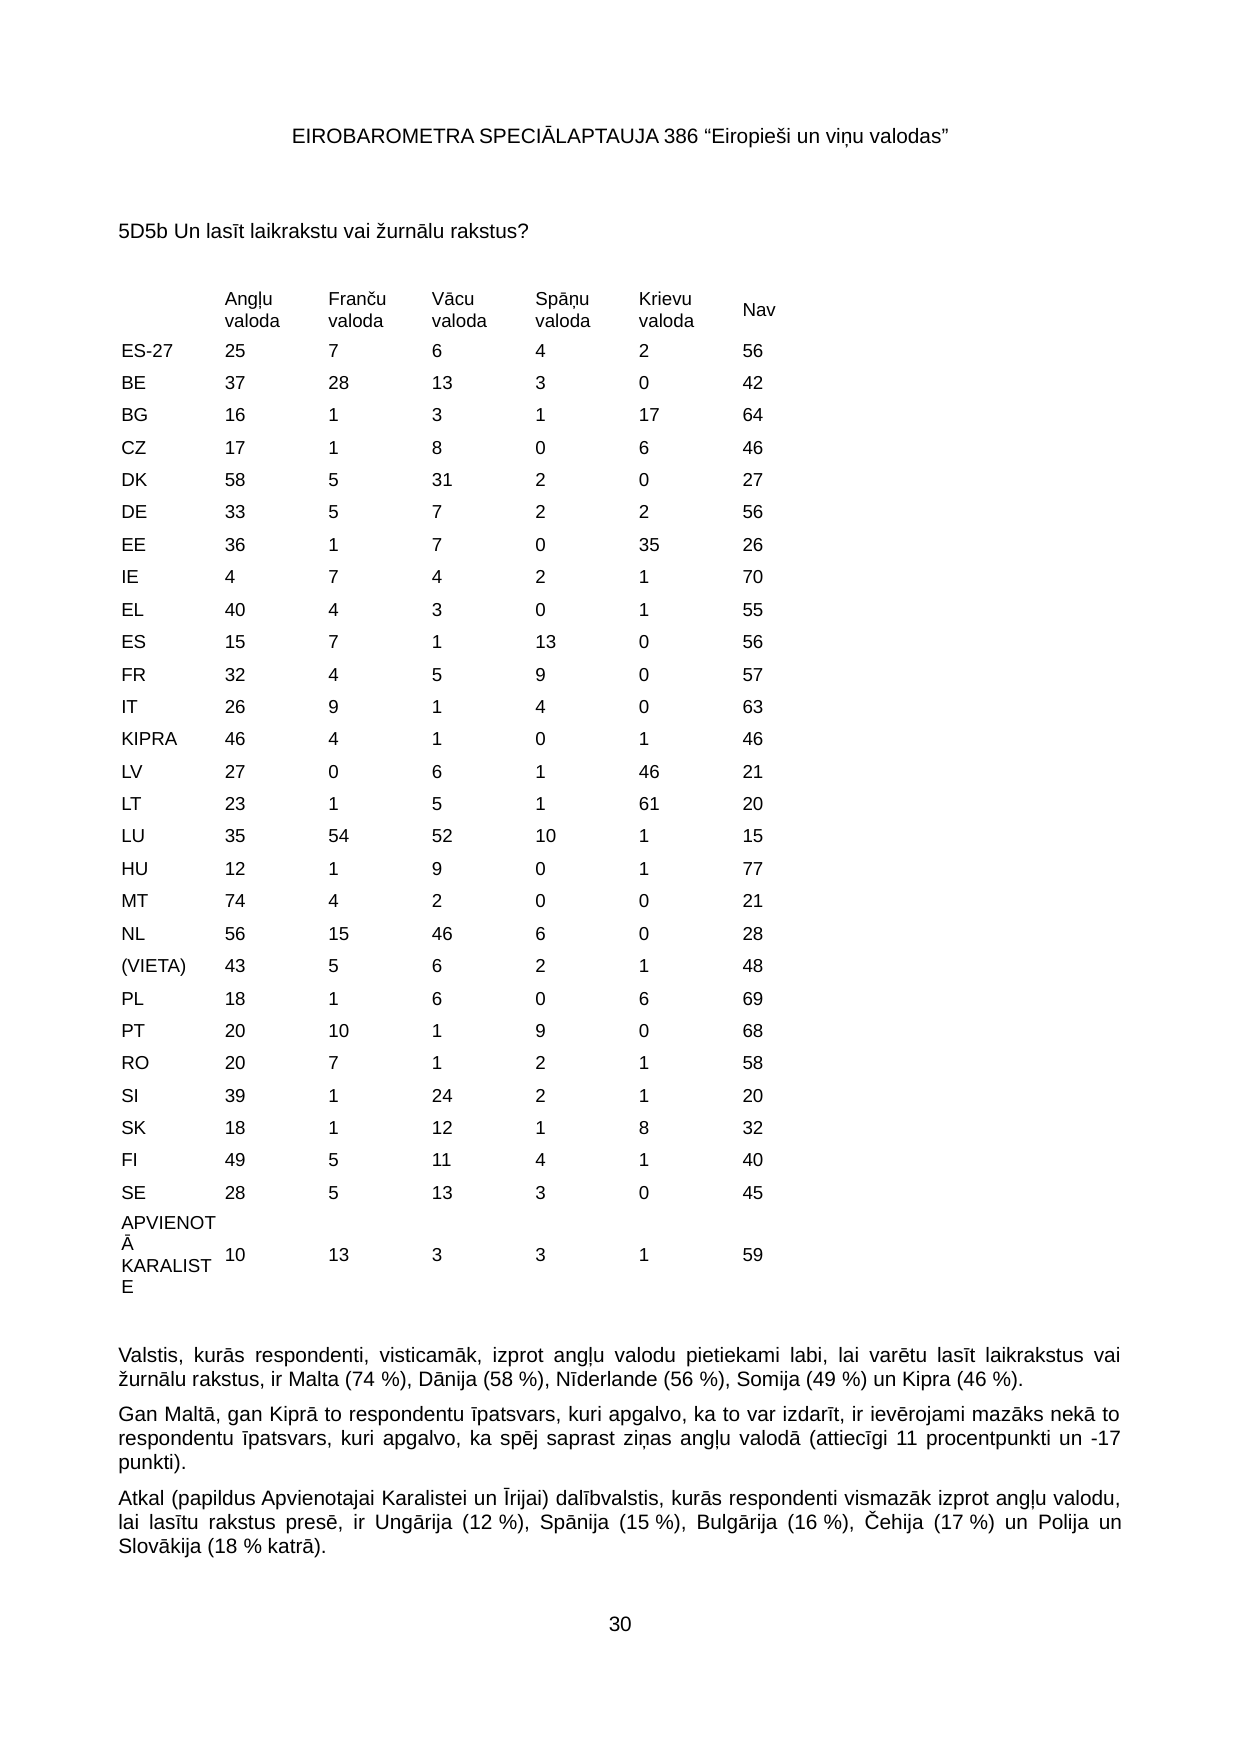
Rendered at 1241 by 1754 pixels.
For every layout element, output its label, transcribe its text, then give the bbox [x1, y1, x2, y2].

table_cell 68 [739, 1014, 843, 1047]
table_cell 4 [325, 658, 429, 690]
table_cell 0 [532, 982, 636, 1014]
table_header Nav [739, 285, 843, 334]
table_cell 0 [636, 690, 739, 723]
table_cell 28 [222, 1176, 325, 1209]
table_cell BG [118, 399, 222, 431]
table_cell 2 [532, 1047, 636, 1079]
table_cell 40 [222, 593, 325, 626]
table_cell 39 [222, 1079, 325, 1111]
table_cell 3 [429, 1209, 532, 1301]
table_cell 0 [532, 431, 636, 463]
table_cell 0 [636, 626, 739, 658]
table_cell DE [118, 496, 222, 528]
table_cell HU [118, 852, 222, 885]
table_cell 7 [325, 561, 429, 593]
table_cell 2 [429, 885, 532, 917]
table_cell 1 [636, 561, 739, 593]
table_cell 15 [325, 917, 429, 949]
table_cell MT [118, 885, 222, 917]
table_cell 48 [739, 950, 843, 982]
table_cell 0 [636, 885, 739, 917]
table_cell 28 [325, 366, 429, 399]
table_cell IT [118, 690, 222, 723]
text 5D5b Un lasīt laikrakstu vai žurnālu rakstus? [118, 219, 1122, 243]
text Valstis, kurās respondenti, visticamāk, izprot angļu valodu pietiekami labi, lai varētu lasīt laikrakstus vai žurnālu rakstus, ir Malta (74 %), Dānija (58 %), Nīderlande (56 %), Somija (49 %) un Kipra (46 %). [118, 1342, 1122, 1390]
table_cell 74 [222, 885, 325, 917]
table_cell 5 [325, 496, 429, 528]
table_cell 56 [739, 626, 843, 658]
table_cell 1 [636, 1209, 739, 1301]
table_cell 1 [325, 399, 429, 431]
table_cell LT [118, 788, 222, 820]
table_cell 6 [429, 950, 532, 982]
table_cell 1 [636, 1047, 739, 1079]
table_cell 13 [532, 626, 636, 658]
table_cell 57 [739, 658, 843, 690]
table_cell 31 [429, 464, 532, 496]
table_cell 6 [429, 334, 532, 366]
table_cell (VIETA) [118, 950, 222, 982]
table_cell 4 [532, 690, 636, 723]
table_cell 0 [636, 1014, 739, 1047]
table_cell 36 [222, 528, 325, 561]
table_cell 17 [636, 399, 739, 431]
table_cell SK [118, 1111, 222, 1144]
table_cell 70 [739, 561, 843, 593]
table_cell 2 [532, 464, 636, 496]
table_cell 37 [222, 366, 325, 399]
table_cell 5 [325, 1144, 429, 1176]
table_cell 6 [636, 982, 739, 1014]
table_cell 13 [429, 366, 532, 399]
table_cell 0 [636, 1176, 739, 1209]
table_cell 61 [636, 788, 739, 820]
table_cell 1 [325, 982, 429, 1014]
table_cell 1 [532, 788, 636, 820]
table_cell 27 [222, 755, 325, 787]
table_cell 1 [429, 690, 532, 723]
table_cell EL [118, 593, 222, 626]
table_cell 56 [222, 917, 325, 949]
table_cell 4 [325, 593, 429, 626]
table_cell 21 [739, 885, 843, 917]
table_cell 56 [739, 496, 843, 528]
table_cell 25 [222, 334, 325, 366]
table_cell 3 [532, 1209, 636, 1301]
table_cell 15 [739, 820, 843, 852]
table_cell 4 [222, 561, 325, 593]
table_cell 63 [739, 690, 843, 723]
table_cell 58 [222, 464, 325, 496]
table_cell 64 [739, 399, 843, 431]
table_cell 4 [532, 334, 636, 366]
table_cell CZ [118, 431, 222, 463]
table_cell 10 [222, 1209, 325, 1301]
table_cell 9 [532, 1014, 636, 1047]
table_cell FR [118, 658, 222, 690]
table_cell 1 [636, 950, 739, 982]
table_cell LU [118, 820, 222, 852]
table_cell 12 [222, 852, 325, 885]
table_cell SE [118, 1176, 222, 1209]
table_header Krievu valoda [636, 285, 739, 334]
table_cell 17 [222, 431, 325, 463]
table_cell SI [118, 1079, 222, 1111]
table_cell 26 [739, 528, 843, 561]
table_cell 2 [532, 496, 636, 528]
table_cell 28 [739, 917, 843, 949]
table_cell 18 [222, 982, 325, 1014]
table_cell 6 [532, 917, 636, 949]
table_cell 20 [222, 1014, 325, 1047]
table_cell 12 [429, 1111, 532, 1144]
table_cell APVIENOTĀ KARALISTE [118, 1209, 222, 1301]
table_cell ES-27 [118, 334, 222, 366]
table_cell 7 [325, 334, 429, 366]
table_cell 1 [325, 431, 429, 463]
table_cell 0 [532, 723, 636, 755]
table_cell 4 [325, 723, 429, 755]
table_cell 3 [429, 593, 532, 626]
table_cell 10 [325, 1014, 429, 1047]
table_cell 7 [429, 496, 532, 528]
table_cell NL [118, 917, 222, 949]
table_cell 1 [325, 528, 429, 561]
table_cell 0 [636, 366, 739, 399]
table_cell 5 [429, 658, 532, 690]
table_cell IE [118, 561, 222, 593]
table_cell 3 [532, 366, 636, 399]
table_cell 4 [325, 885, 429, 917]
table_cell 46 [429, 917, 532, 949]
table_cell 33 [222, 496, 325, 528]
table_cell ES [118, 626, 222, 658]
table_cell 55 [739, 593, 843, 626]
table_cell 1 [325, 788, 429, 820]
table_cell 6 [429, 982, 532, 1014]
table_cell 52 [429, 820, 532, 852]
table_cell 1 [636, 723, 739, 755]
table_cell KIPRA [118, 723, 222, 755]
table_cell 69 [739, 982, 843, 1014]
table_cell FI [118, 1144, 222, 1176]
table_cell 46 [636, 755, 739, 787]
table_cell 7 [325, 1047, 429, 1079]
table_cell 1 [325, 852, 429, 885]
table_cell 0 [532, 593, 636, 626]
table_cell 2 [532, 950, 636, 982]
table_cell 42 [739, 366, 843, 399]
table_cell 0 [325, 755, 429, 787]
table_cell 1 [532, 755, 636, 787]
table_cell 45 [739, 1176, 843, 1209]
table_cell 4 [532, 1144, 636, 1176]
table_cell 13 [429, 1176, 532, 1209]
table_cell 8 [636, 1111, 739, 1144]
table_cell 23 [222, 788, 325, 820]
table_cell PL [118, 982, 222, 1014]
table_cell 9 [429, 852, 532, 885]
table_cell 1 [636, 1079, 739, 1111]
table_cell 1 [429, 723, 532, 755]
table_cell LV [118, 755, 222, 787]
table_cell EE [118, 528, 222, 561]
table_cell 2 [532, 561, 636, 593]
table_cell 6 [636, 431, 739, 463]
table_cell 20 [739, 1079, 843, 1111]
table_cell 1 [636, 593, 739, 626]
table_cell 2 [636, 496, 739, 528]
table_cell 1 [636, 852, 739, 885]
table_cell 9 [532, 658, 636, 690]
table_cell 0 [532, 852, 636, 885]
table_cell 2 [532, 1079, 636, 1111]
table_cell 0 [636, 917, 739, 949]
table_cell 18 [222, 1111, 325, 1144]
table_cell 7 [429, 528, 532, 561]
table_cell PT [118, 1014, 222, 1047]
table_cell 32 [222, 658, 325, 690]
table_cell 1 [325, 1079, 429, 1111]
table_cell 3 [532, 1176, 636, 1209]
table_cell 16 [222, 399, 325, 431]
text Gan Maltā, gan Kiprā to respondentu īpatsvars, kuri apgalvo, ka to var izdarīt, ir ievērojami mazāks nekā to respondentu īpatsvars, kuri apgalvo, ka spēj saprast ziņas angļu valodā (attiecīgi 11 procentpunkti un -17 punkti). [118, 1402, 1122, 1474]
table_cell 6 [429, 755, 532, 787]
table_cell 1 [532, 399, 636, 431]
table_header Angļu valoda [222, 285, 325, 334]
table_cell 4 [429, 561, 532, 593]
table_cell BE [118, 366, 222, 399]
table_cell 5 [325, 950, 429, 982]
table_cell 27 [739, 464, 843, 496]
table_cell 46 [739, 431, 843, 463]
table_cell 46 [222, 723, 325, 755]
table_cell 54 [325, 820, 429, 852]
table_cell 1 [636, 1144, 739, 1176]
table_cell 0 [636, 464, 739, 496]
table_header Spāņu valoda [532, 285, 636, 334]
table_cell 1 [636, 820, 739, 852]
table_cell 26 [222, 690, 325, 723]
table_cell 32 [739, 1111, 843, 1144]
table_cell 11 [429, 1144, 532, 1176]
table_header Franču valoda [325, 285, 429, 334]
table_cell 49 [222, 1144, 325, 1176]
table_cell 1 [429, 626, 532, 658]
table_cell 15 [222, 626, 325, 658]
table_cell 40 [739, 1144, 843, 1176]
table_cell 43 [222, 950, 325, 982]
table_cell 21 [739, 755, 843, 787]
table_cell 8 [429, 431, 532, 463]
table_cell 0 [532, 885, 636, 917]
table_cell 13 [325, 1209, 429, 1301]
table_cell DK [118, 464, 222, 496]
table_cell 56 [739, 334, 843, 366]
table_cell 58 [739, 1047, 843, 1079]
table_cell 2 [636, 334, 739, 366]
table_cell 0 [636, 658, 739, 690]
table_cell 1 [532, 1111, 636, 1144]
table_cell 3 [429, 399, 532, 431]
table_cell 1 [325, 1111, 429, 1144]
table_cell 59 [739, 1209, 843, 1301]
table_cell 20 [222, 1047, 325, 1079]
table_cell 35 [636, 528, 739, 561]
table_cell 10 [532, 820, 636, 852]
table_cell 24 [429, 1079, 532, 1111]
table_cell 35 [222, 820, 325, 852]
table_cell 7 [325, 626, 429, 658]
table_cell 5 [325, 1176, 429, 1209]
table_cell 1 [429, 1014, 532, 1047]
table_cell 1 [429, 1047, 532, 1079]
text Atkal (papildus Apvienotajai Karalistei un Īrijai) dalībvalstis, kurās respondenti vismazāk izprot angļu valodu, lai lasītu rakstus presē, ir Ungārija (12 %), Spānija (15 %), Bulgārija (16 %), Čehija (17 %) un Polija un Slovākija (18 % katrā). [118, 1486, 1122, 1558]
table_cell 9 [325, 690, 429, 723]
table_header Vācu valoda [429, 285, 532, 334]
table_cell 0 [532, 528, 636, 561]
table_cell 20 [739, 788, 843, 820]
table_cell 46 [739, 723, 843, 755]
table_cell 5 [429, 788, 532, 820]
table_cell 77 [739, 852, 843, 885]
table_cell 5 [325, 464, 429, 496]
table_cell RO [118, 1047, 222, 1079]
table_header [118, 285, 222, 334]
